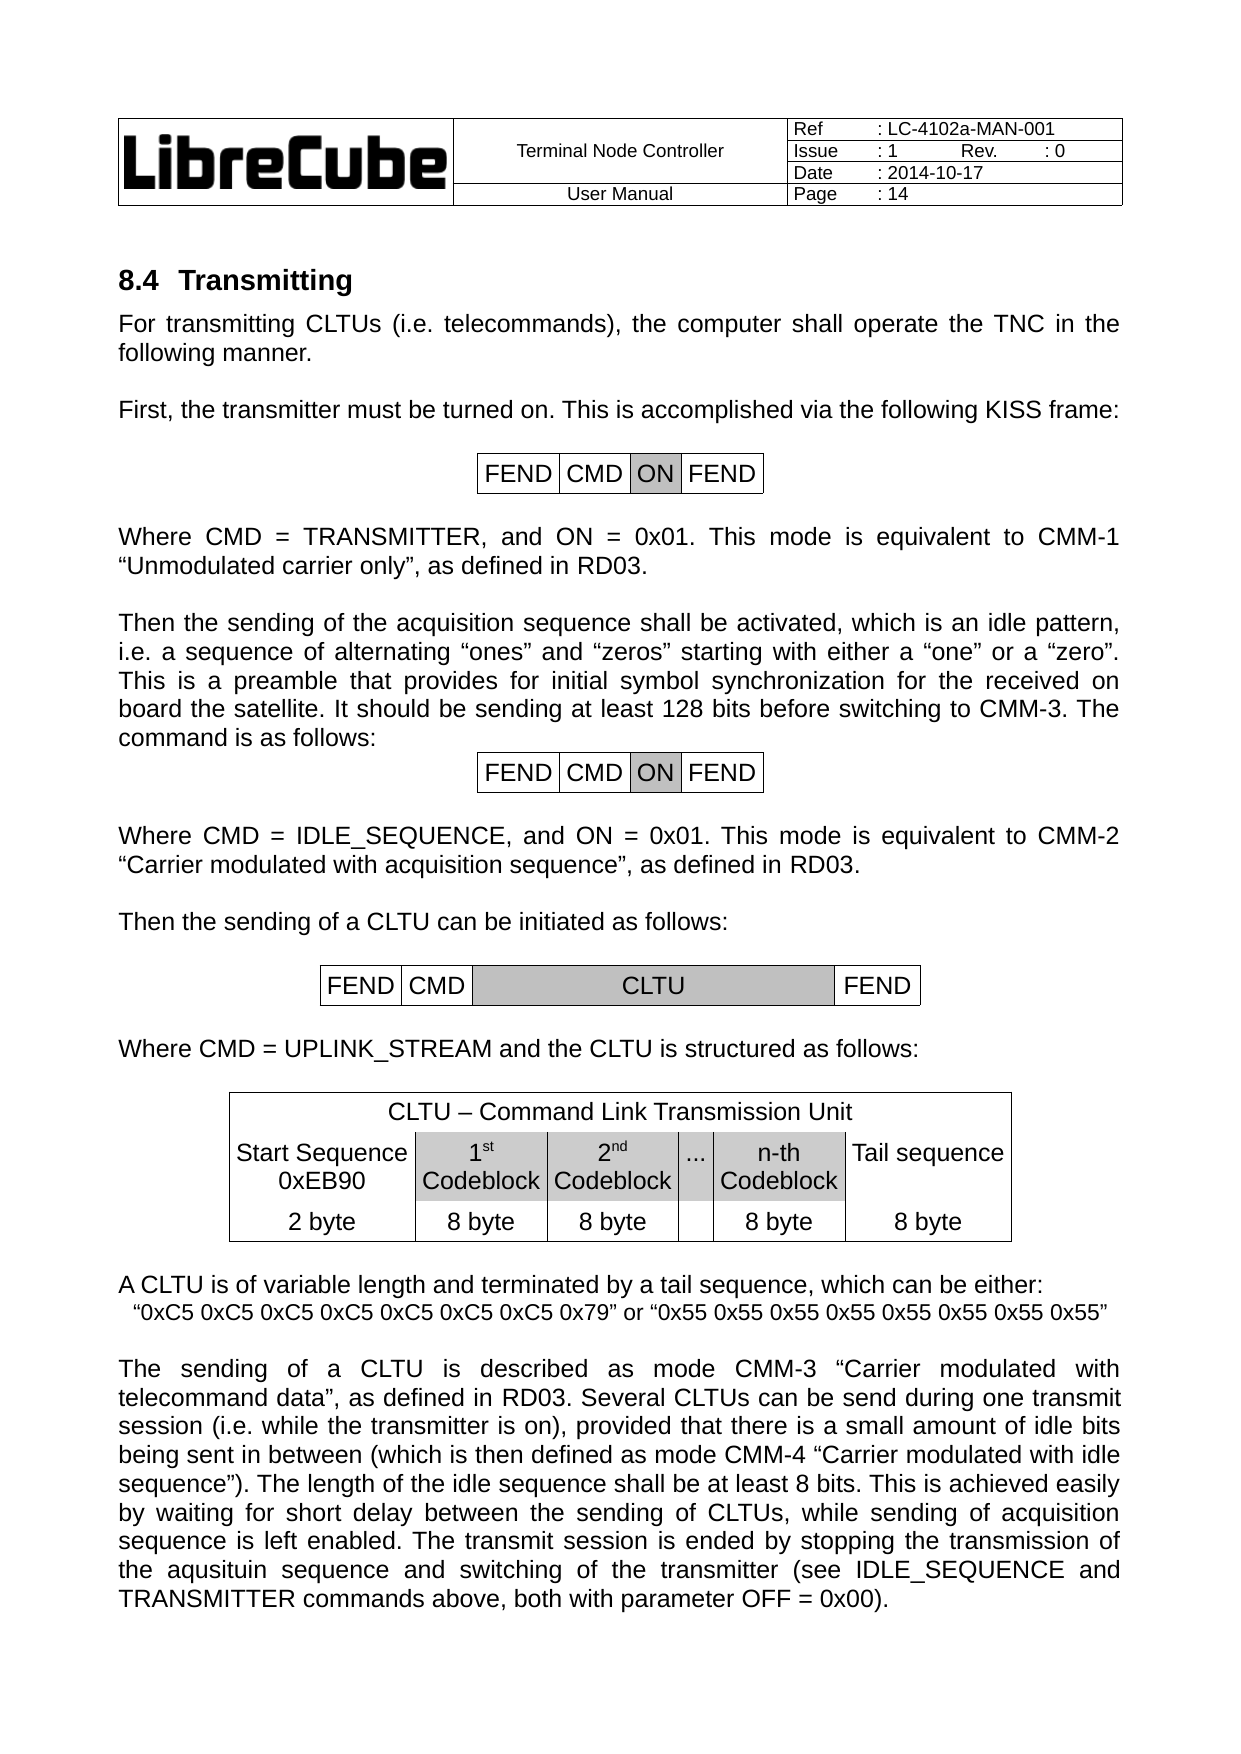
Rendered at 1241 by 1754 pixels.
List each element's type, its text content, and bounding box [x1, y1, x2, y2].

table_header FEND [682, 454, 763, 493]
text First, the transmitter must be turned on. This is accomplished via the following KISS frame: [118, 395, 1122, 424]
text Then the sending of the acquisition sequence shall be activated, which is an idle pattern, i.e. a sequence of alternating “ones” and “zeros” starting with either a “one” or a “zero”. This is a preamble that provides for initial symbol synchronization for the received on board the satellite. It should be sending at least 128 bits before switching to CMM-3. The command is as follows: [118, 608, 1122, 752]
table_cell 8 byte [846, 1201, 1011, 1241]
text Where CMD = UPLINK_STREAM and the CLTU is structured as follows: [118, 1034, 1122, 1063]
text Where CMD = IDLE_SEQUENCE, and ON = 0x01. This mode is equivalent to CMM-2 “Carrier modulated with acquisition sequence”, as defined in RD03. [118, 821, 1122, 879]
table_cell ... [679, 1132, 713, 1201]
text For transmitting CLTUs (i.e. telecommands), the computer shall operate the TNC in the following manner. [118, 309, 1122, 367]
table_header FEND [835, 966, 920, 1005]
subtitle Transmitting [118, 263, 1122, 297]
table_header FEND [478, 454, 559, 493]
table_header FEND [682, 753, 763, 792]
table_cell [679, 1201, 713, 1241]
text A CLTU is of variable length and terminated by a tail sequence, which can be either: [118, 1270, 1122, 1299]
table_cell 8 byte [416, 1201, 547, 1241]
table_header CMD [560, 753, 630, 792]
table_header CMD [560, 454, 630, 493]
picture [124, 134, 447, 189]
text The sending of a CLTU is described as mode CMM-3 “Carrier modulated with telecommand data”, as defined in RD03. Several CLTUs can be send during one transmit session (i.e. while the transmitter is on), provided that there is a small amount of idle bits being sent in between (which is then defined as mode CMM-4 “Carrier modulated with idle sequence”). The length of the idle sequence shall be at least 8 bits. This is achieved easily by waiting for short delay between the sending of CLTUs, while sending of acquisition sequence is left enabled. The transmit session is ended by stopping the transmission of the aqusituin sequence and switching of the transmitter (see IDLE_SEQUENCE and TRANSMITTER commands above, both with parameter OFF = 0x00). [118, 1354, 1122, 1612]
table_cell 8 byte [548, 1201, 678, 1241]
text Where CMD = TRANSMITTER, and ON = 0x01. This mode is equivalent to CMM-1 “Unmodulated carrier only”, as defined in RD03. [118, 522, 1122, 579]
table_cell 8 byte [714, 1201, 845, 1241]
table_header CLTU [473, 966, 834, 1005]
table_header FEND [478, 753, 559, 792]
table_cell n-th Codeblock [714, 1132, 845, 1201]
table_header ON [631, 753, 681, 792]
table_cell 2 byte [230, 1201, 415, 1241]
text Then the sending of a CLTU can be initiated as follows: [118, 907, 1122, 936]
table_header FEND [321, 966, 401, 1005]
table_header ON [631, 454, 681, 493]
text “0xC5 0xC5 0xC5 0xC5 0xC5 0xC5 0xC5 0x79” or “0x55 0x55 0x55 0x55 0x55 0x55 0x55 0x55” [118, 1299, 1122, 1325]
table_header CMD [402, 966, 472, 1005]
table_cell Tail sequence [846, 1132, 1011, 1201]
table_cell 1st Codeblock [416, 1132, 547, 1201]
table_cell 2nd Codeblock [548, 1132, 678, 1201]
table_header CLTU – Command Link Transmission Unit [230, 1093, 1011, 1132]
table_cell Start Sequence 0xEB90 [230, 1132, 415, 1201]
